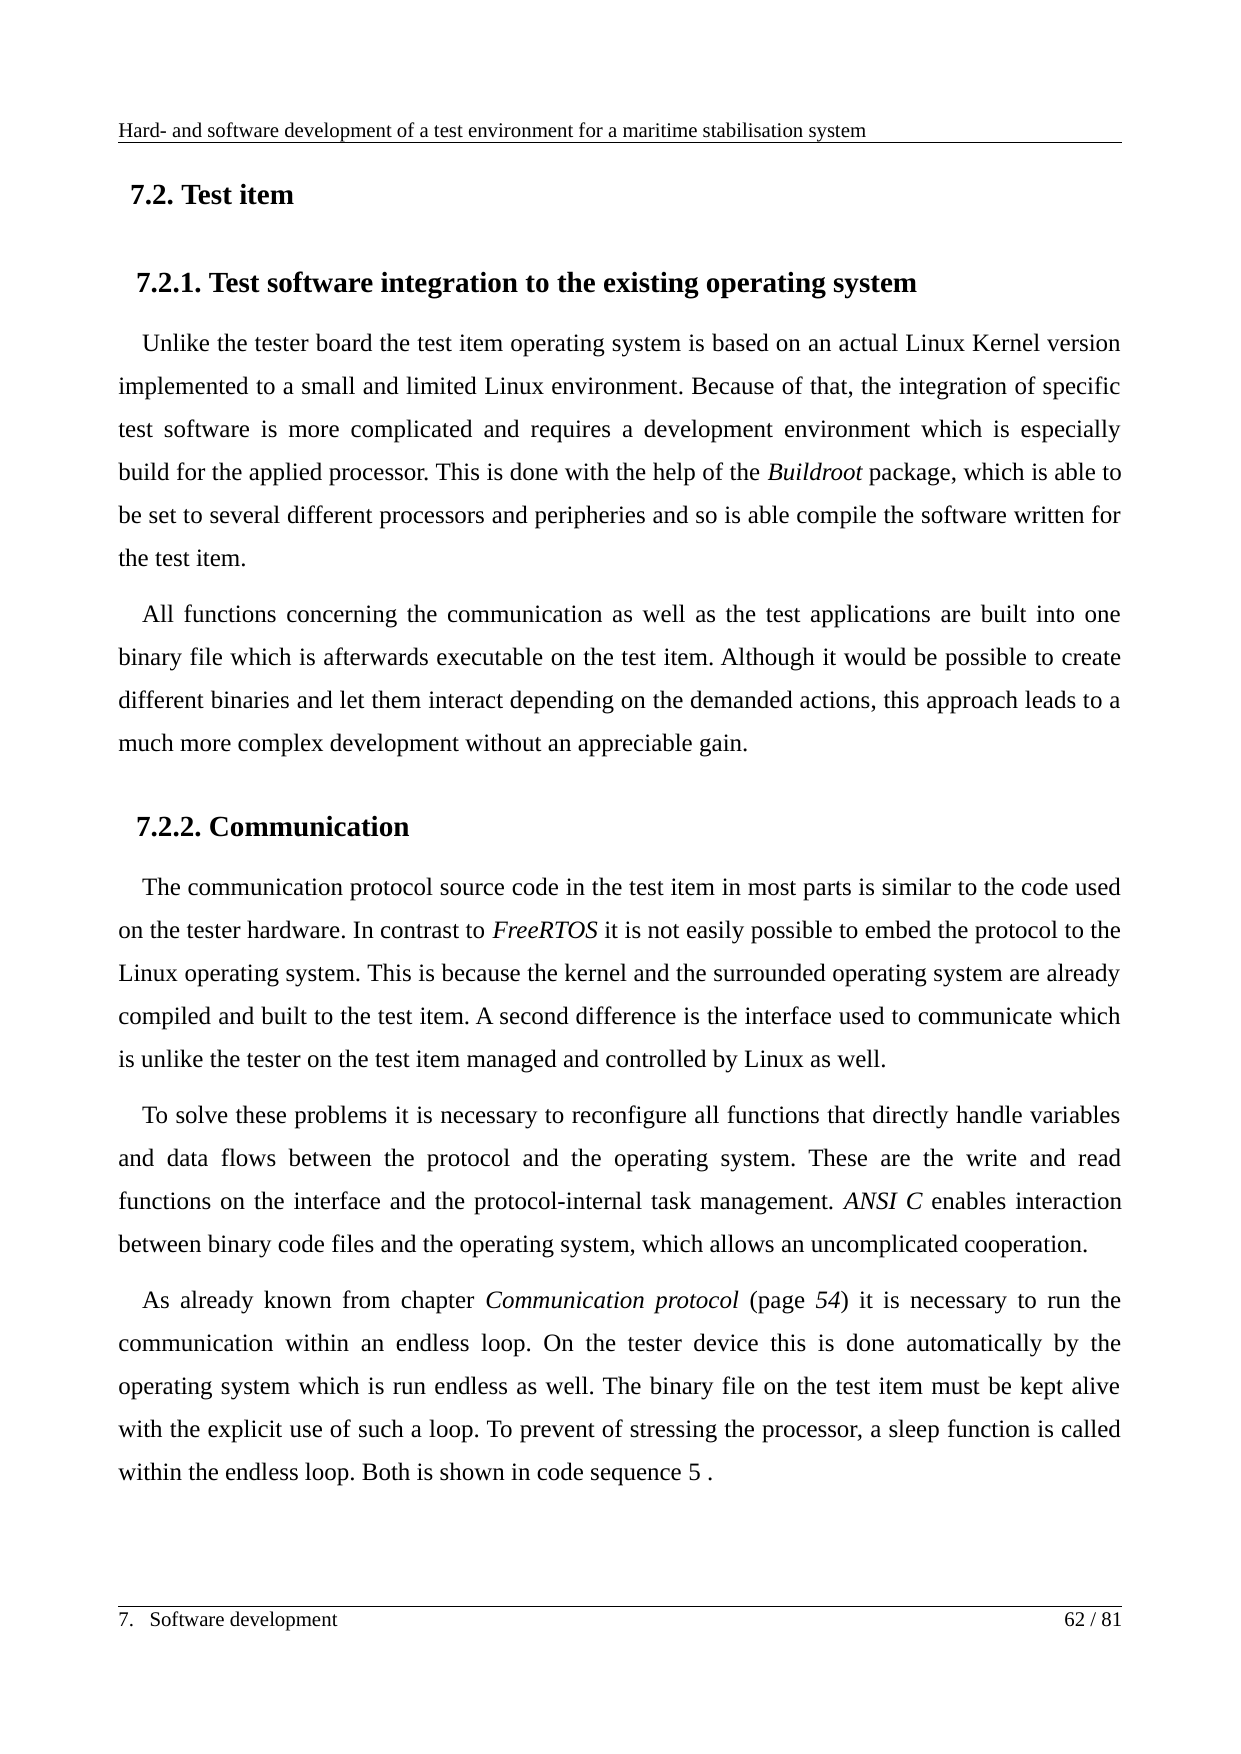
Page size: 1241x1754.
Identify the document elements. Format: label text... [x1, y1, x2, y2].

text The communication protocol source code in the test item in most parts is similar to the code used on the tester hardware. In contrast to FreeRTOS it is not easily possible to embed the protocol to the Linux operating system. This is because the kernel and the surrounded operating system are already compiled and built to the test item. A second difference is the interface used to communicate which is unlike the tester on the test item managed and controlled by Linux as well. [118, 872, 1122, 1073]
text Unlike the tester board the test item operating system is based on an actual Linux Kernel version implemented to a small and limited Linux environment. Because of that, the integration of specific test software is more complicated and requires a development environment which is especially build for the applied processor. This is done with the help of the Buildroot package, which is able to be set to several different processors and peripheries and so is able compile the software written for the test item. [118, 328, 1122, 572]
text As already known from chapter Communication protocol (page 53) it is necessary to run the communication within an endless loop. On the tester device this is done automatically by the operating system which is run endless as well. The binary file on the test item must be kept alive with the explicit use of such a loop. To prevent of stressing the processor, a sleep function is called within the endless loop. Both is shown in code sequence 5 . [118, 1285, 1122, 1486]
text All functions concerning the communication as well as the test applications are built into one binary file which is afterwards executable on the test item. Although it would be possible to create different binaries and let them interact depending on the demanded actions, this approach leads to a much more complex development without an appreciable gain. [118, 599, 1122, 757]
subtitle Test item [118, 177, 1122, 211]
subtitle Test software integration to the existing operating system [118, 265, 1122, 298]
text To solve these problems it is necessary to reconfigure all functions that directly handle variables and data flows between the protocol and the operating system. These are the write and read functions on the interface and the protocol-internal task management. ANSI C enables interaction between binary code files and the operating system, which allows an uncomplicated cooperation. [118, 1100, 1122, 1258]
subtitle Communication [118, 809, 1122, 842]
